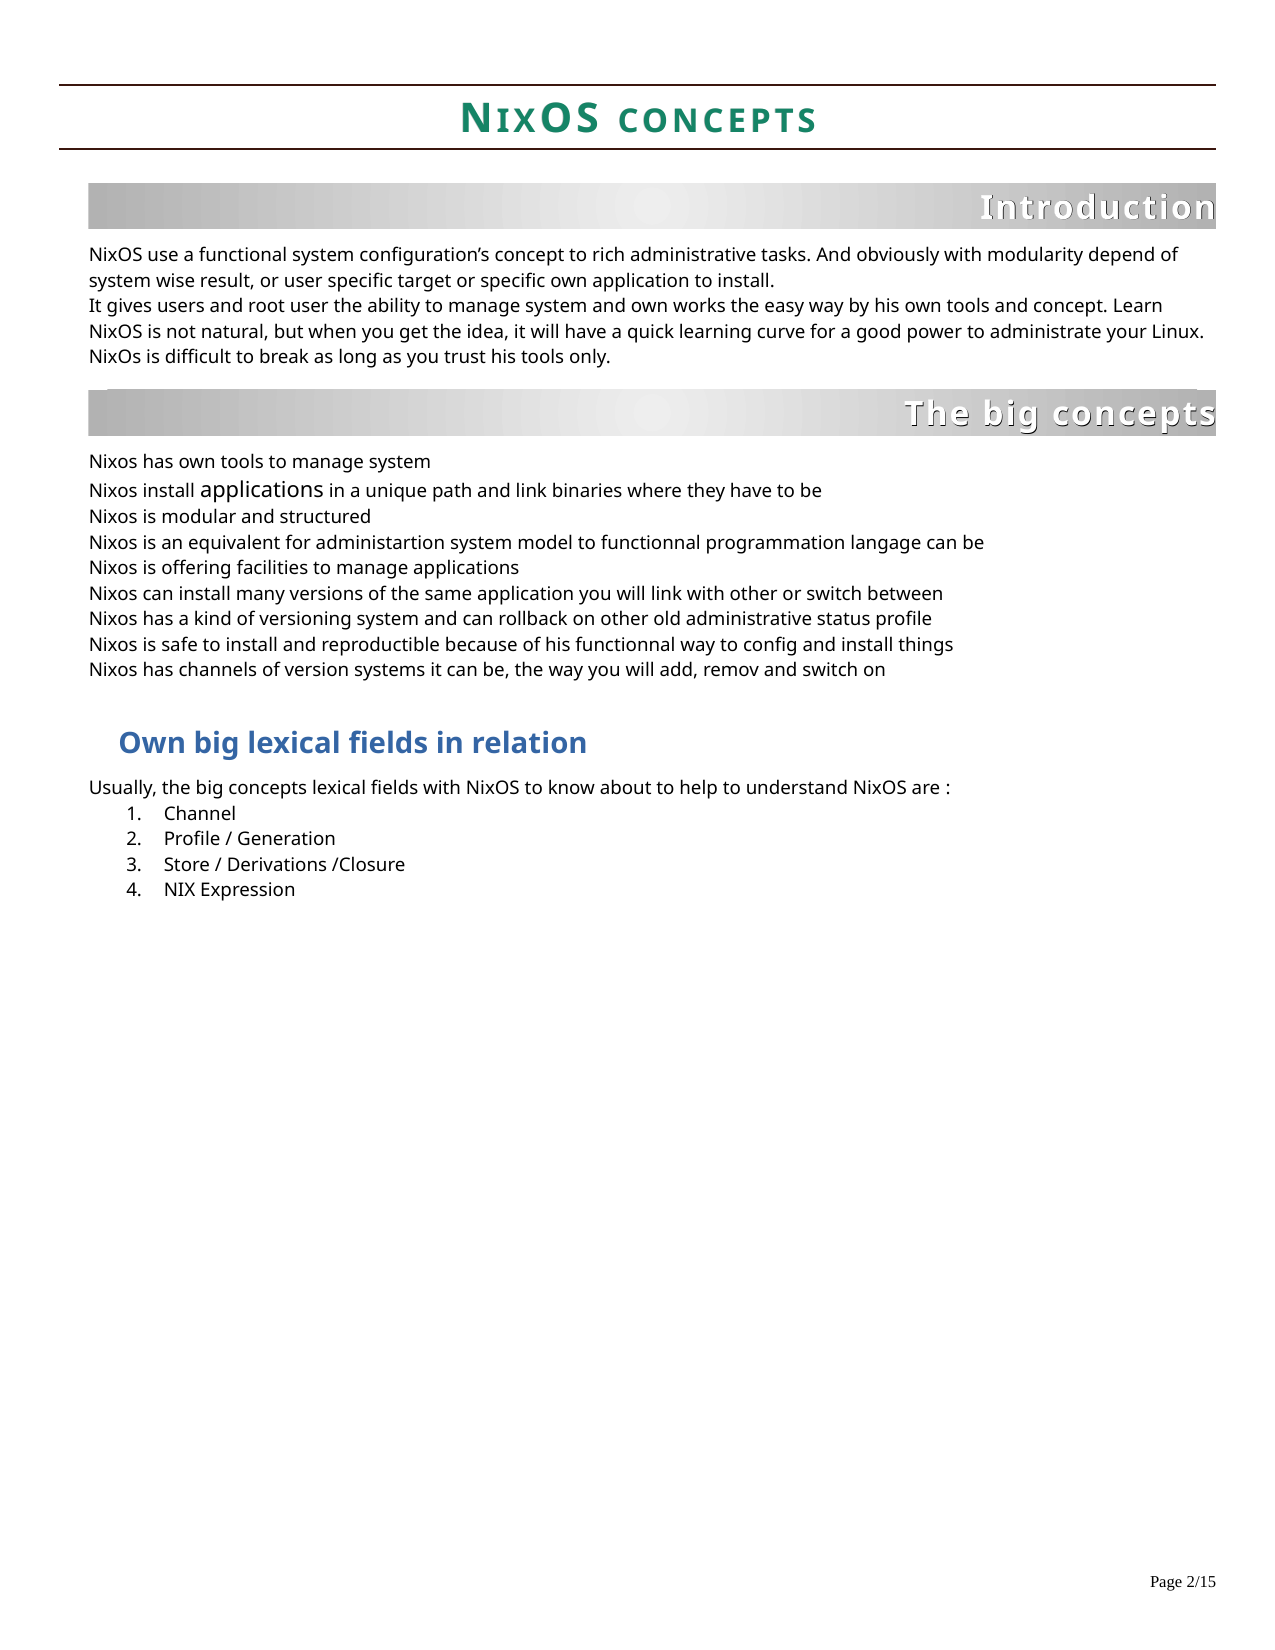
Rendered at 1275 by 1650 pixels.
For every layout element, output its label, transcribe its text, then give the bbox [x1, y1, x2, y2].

list Profile / Generation [126, 826, 1216, 851]
text Nixos is safe to install and reproductible because of his functionnal way to config and install things [88, 631, 1216, 657]
list Store / Derivations /Closure [126, 851, 1216, 877]
text Nixos is an equivalent for administartion system model to functionnal programmation langage can be [88, 529, 1216, 554]
list Channel [126, 800, 1216, 826]
subtitle Own big lexical fields in relation [118, 722, 1216, 762]
text Nixos has channels of version systems it can be, the way you will add, remov and switch on [88, 657, 1216, 682]
subtitle NixOS concepts [59, 86, 1216, 148]
text Nixos is modular and structured [88, 503, 1216, 529]
text Nixos has own tools to manage system [88, 448, 1216, 474]
text Usually, the big concepts lexical fields with NixOS to know about to help to understand NixOS are : [88, 775, 1216, 800]
text NixOS use a functional system configuration’s concept to rich administrative tasks. And obviously with modularity depend of system wise result, or user specific target or specific own application to install. [88, 241, 1216, 292]
text It gives users and root user the ability to manage system and own works the easy way by his own tools and concept. Learn NixOS is not natural, but when you get the idea, it will have a quick learning curve for a good power to administrate your Linux. NixOs is difficult to break as long as you trust his tools only. [88, 292, 1216, 369]
text Nixos can install many versions of the same application you will link with other or switch between [88, 580, 1216, 606]
subtitle The big concepts [88, 390, 1216, 436]
text Nixos is offering facilities to manage applications [88, 554, 1216, 580]
text Nixos install applications in a unique path and link binaries where they have to be [88, 474, 1216, 503]
list NIX Expression [126, 877, 1216, 902]
subtitle Introduction [88, 183, 1216, 229]
text Nixos has a kind of versioning system and can rollback on other old administrative status profile [88, 606, 1216, 631]
